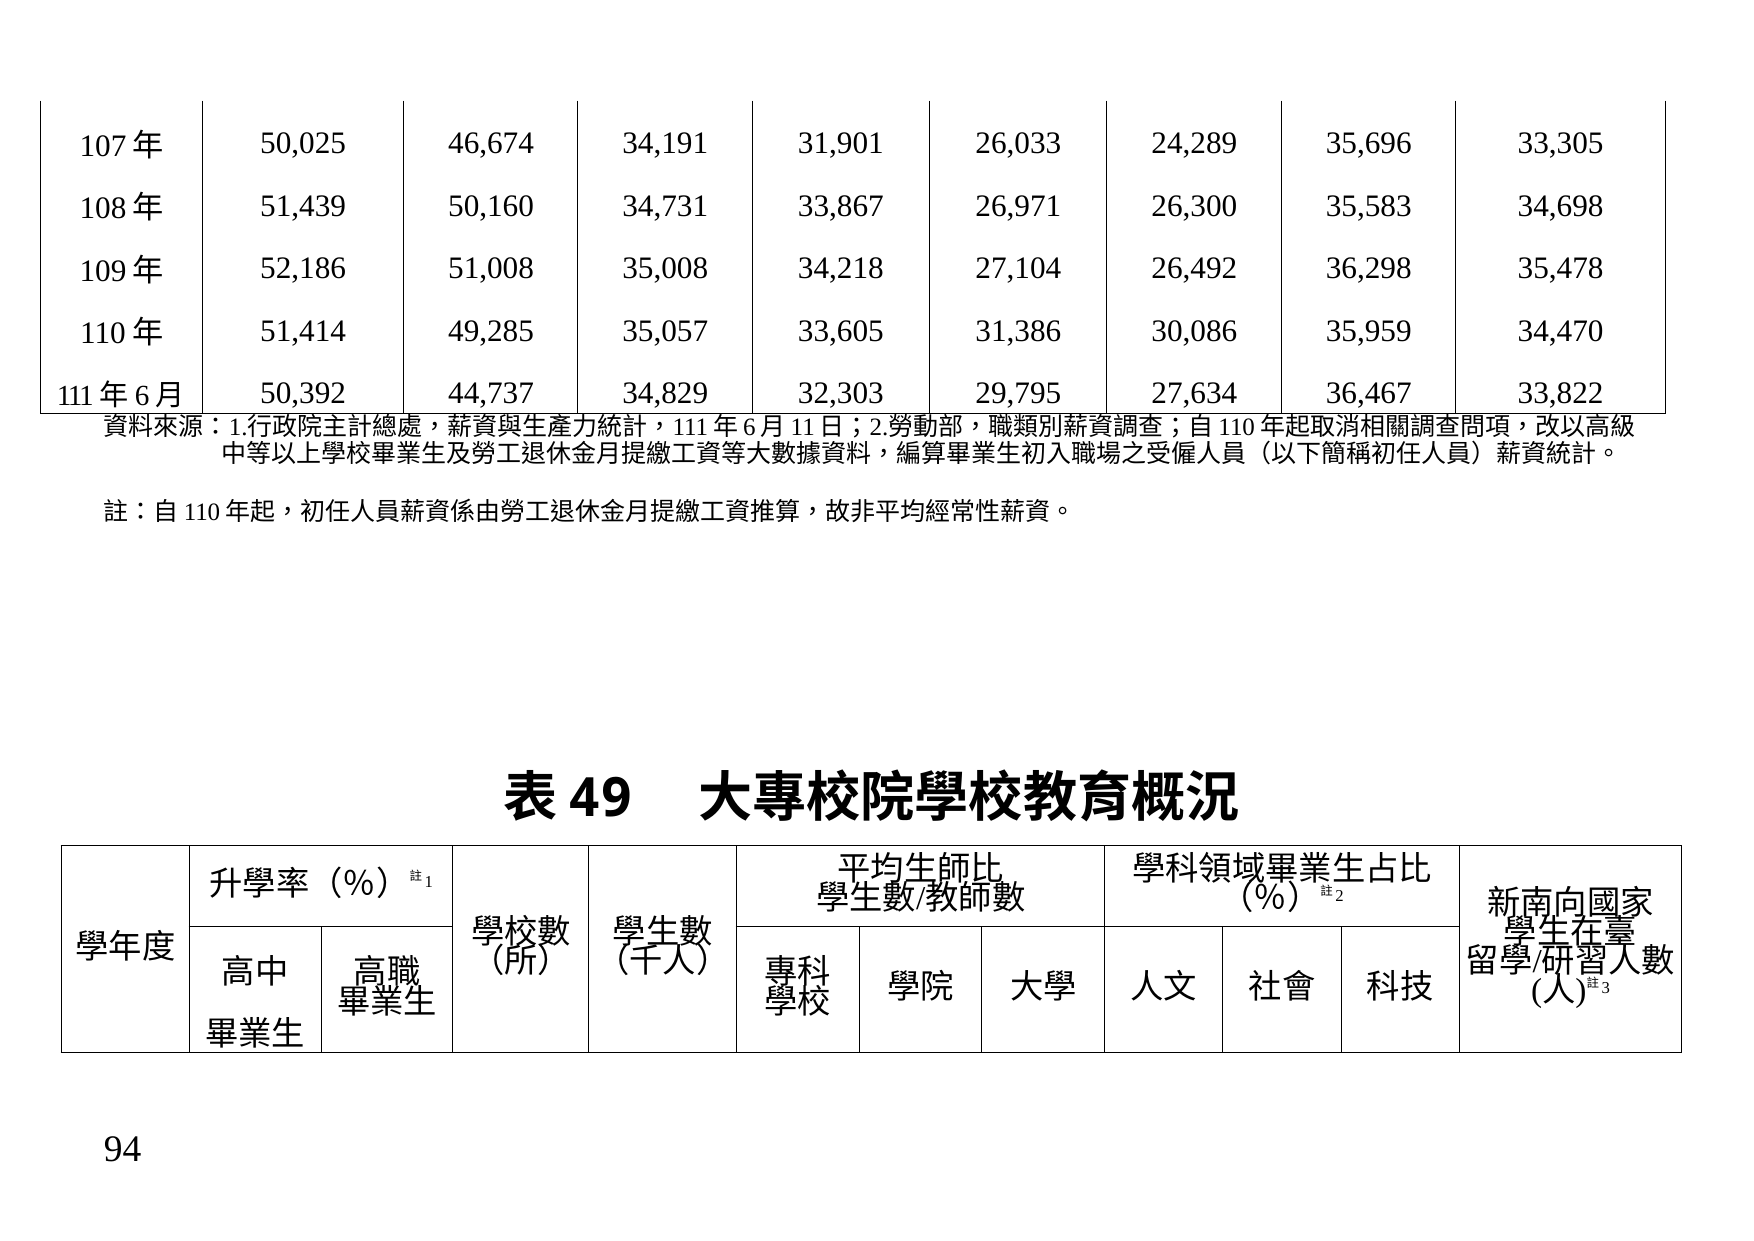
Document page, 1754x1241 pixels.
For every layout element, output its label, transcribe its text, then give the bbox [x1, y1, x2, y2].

table_cell 高職 畢業生 [322, 927, 452, 1052]
table_cell 30,086 [1107, 288, 1281, 351]
table_cell 高中 畢業生 [190, 927, 321, 1052]
table_cell 50,160 [404, 163, 577, 226]
table_cell 33,822 [1456, 351, 1665, 413]
table_cell 35,008 [578, 226, 752, 288]
table_cell 109年 [41, 226, 202, 288]
table_cell 51,008 [404, 226, 577, 288]
table_header 學年度 [62, 846, 189, 1052]
table_cell 34,470 [1456, 288, 1665, 351]
table_cell 49,285 [404, 288, 577, 351]
table_cell 34,698 [1456, 163, 1665, 226]
table_header 學科領域畢業生占比（％）註2 [1105, 846, 1459, 926]
table_cell 46,674 [404, 101, 577, 163]
table_cell 科技 [1342, 927, 1459, 1052]
table_cell 26,971 [930, 163, 1106, 226]
table_cell 29,795 [930, 351, 1106, 413]
table_cell 33,605 [753, 288, 929, 351]
table_cell 34,218 [753, 226, 929, 288]
table_header 學校數 （所） [453, 846, 588, 1052]
table_cell 34,731 [578, 163, 752, 226]
table_cell 36,467 [1282, 351, 1455, 413]
table_cell 27,104 [930, 226, 1106, 288]
table_cell 34,191 [578, 101, 752, 163]
table_header 平均生師比 學生數/教師數 [737, 846, 1104, 926]
table_cell 51,439 [203, 163, 403, 226]
table_cell 人文 [1105, 927, 1222, 1052]
text 註：自110年起，初任人員薪資係由勞工退休金月提繳工資推算，故非平均經常性薪資。 [103, 468, 1639, 531]
table_cell 31,901 [753, 101, 929, 163]
table_cell 50,025 [203, 101, 403, 163]
table_cell 26,300 [1107, 163, 1281, 226]
table_cell 35,696 [1282, 101, 1455, 163]
table_cell 50,392 [203, 351, 403, 413]
table_cell 34,829 [578, 351, 752, 413]
table_cell 111年6月 [41, 351, 202, 413]
table_cell 52,186 [203, 226, 403, 288]
table_cell 26,033 [930, 101, 1106, 163]
table_cell 107年 [41, 101, 202, 163]
table_cell 大學 [982, 927, 1104, 1052]
table_cell 學院 [860, 927, 981, 1052]
table_cell 24,289 [1107, 101, 1281, 163]
table_cell 33,305 [1456, 101, 1665, 163]
table_cell 27,634 [1107, 351, 1281, 413]
table_header 學生數 （千人） [589, 846, 736, 1052]
table_header 新南向國家 學生在臺 留學/研習人數(人)註3 [1460, 846, 1681, 1052]
table_cell 26,492 [1107, 226, 1281, 288]
table_cell 35,959 [1282, 288, 1455, 351]
subtitle 表49 大專校院學校教育概況 [103, 720, 1639, 845]
table_cell 51,414 [203, 288, 403, 351]
table_header 升學率（％）註1 [190, 846, 452, 926]
table_cell 35,478 [1456, 226, 1665, 288]
table_cell 44,737 [404, 351, 577, 413]
table_cell 社會 [1223, 927, 1341, 1052]
table_cell 31,386 [930, 288, 1106, 351]
table_cell 32,303 [753, 351, 929, 413]
table_cell 33,867 [753, 163, 929, 226]
table_cell 35,057 [578, 288, 752, 351]
table_cell 108年 [41, 163, 202, 226]
table_cell 110年 [41, 288, 202, 351]
text 資料來源：1.行政院主計總處，薪資與生產力統計，111年6月11日；2.勞動部，職類別薪資調查；自110年起取消相關調查問項，改以高級中等以上學校畢業生及勞工退休金月提繳工資等大數據資料，編算畢業生初入職場之受僱人員（以下簡稱初任人員）薪資統計。 [103, 414, 1639, 468]
table_cell 36,298 [1282, 226, 1455, 288]
table_cell 35,583 [1282, 163, 1455, 226]
table_cell 專科 學校 [737, 927, 859, 1052]
